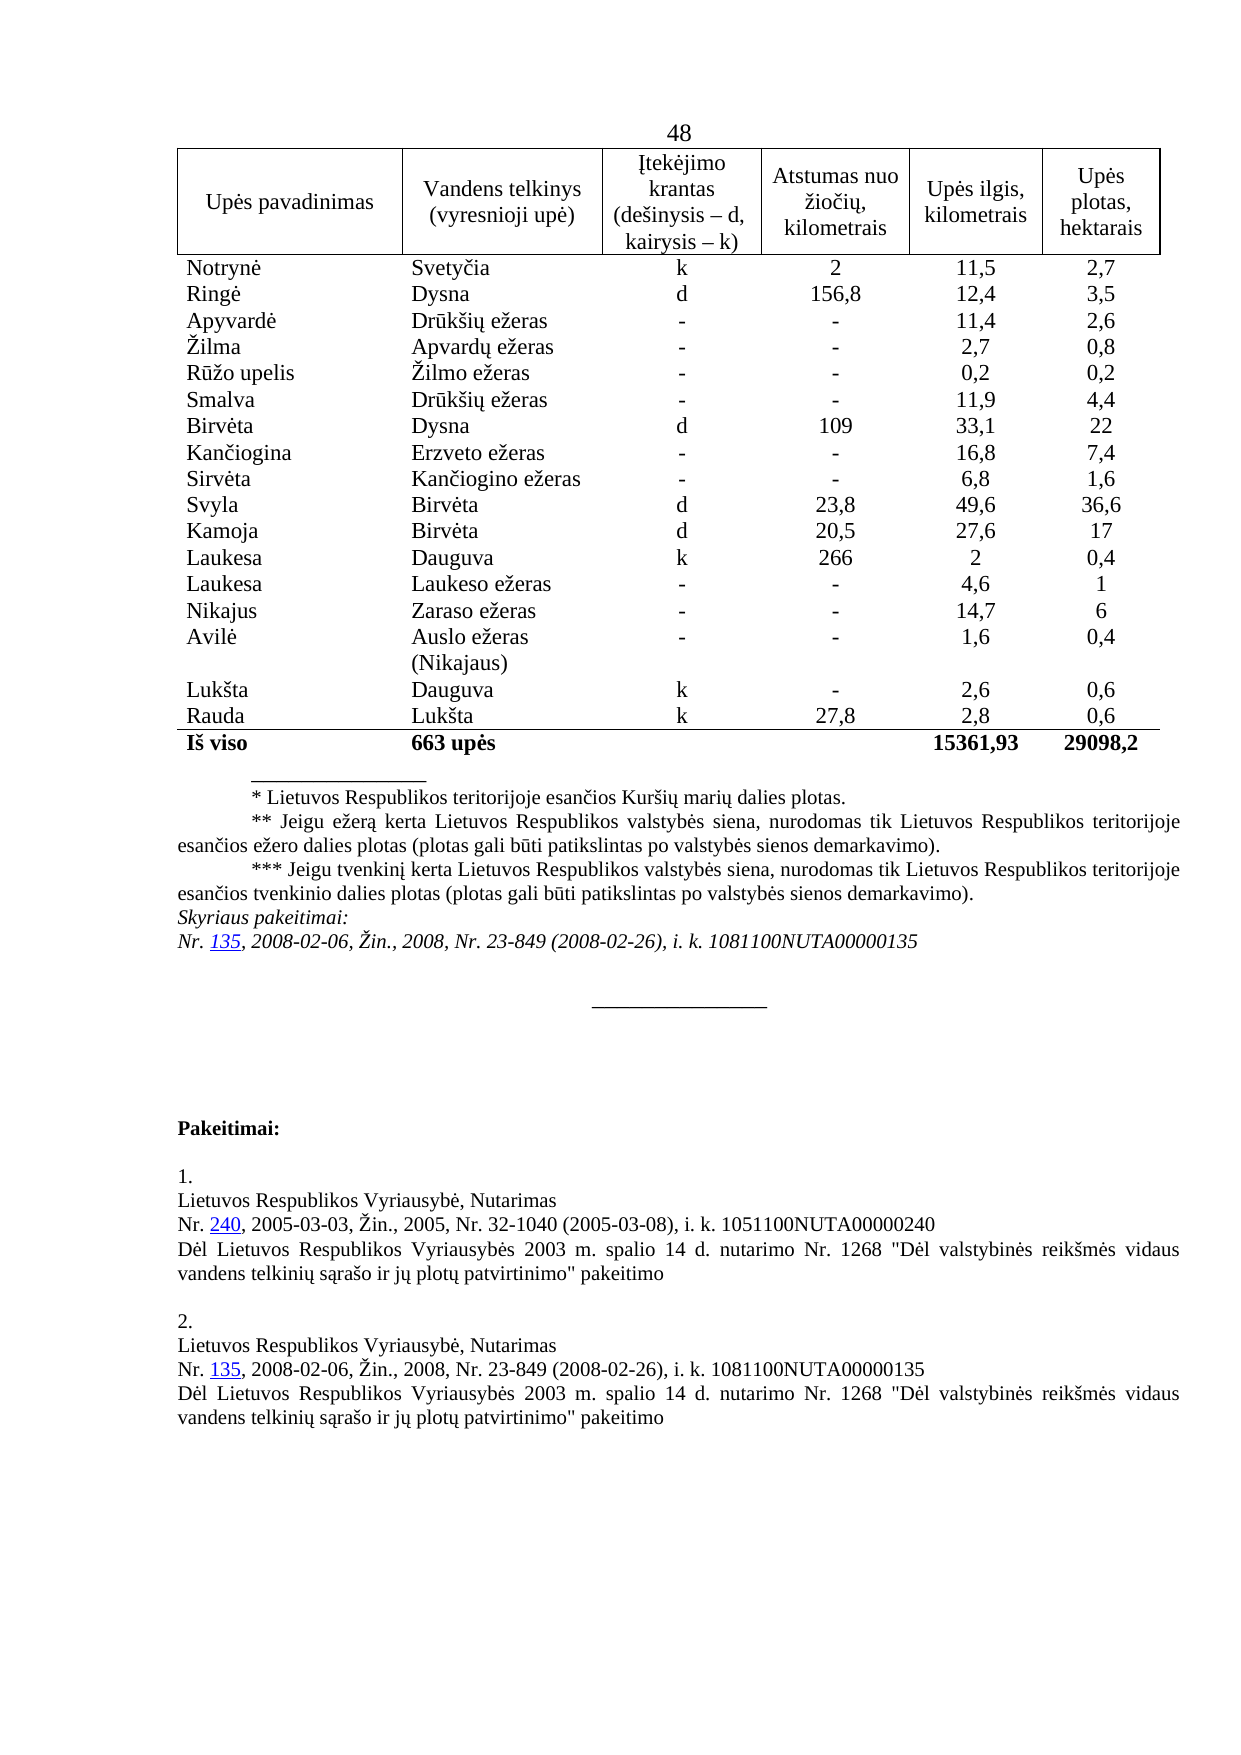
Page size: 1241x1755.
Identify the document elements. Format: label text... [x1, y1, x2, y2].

table_cell 0,2 [1042, 360, 1160, 386]
text Dėl Lietuvos Respublikos Vyriausybės 2003 m. spalio 14 d. nutarimo Nr. 1268 "Dėl valstybinės reikšmės vidaus vandens telkinių sąrašo ir jų plotų patvirtinimo" pakeitimo [177, 1381, 1181, 1429]
table_cell 1,6 [909, 623, 1042, 676]
table_cell - [762, 570, 909, 597]
text Lietuvos Respublikos Vyriausybė, Nutarimas [177, 1188, 1181, 1212]
table_cell - [762, 360, 909, 386]
text Skyriaus pakeitimai: [177, 905, 1181, 929]
table_cell 0,4 [1042, 623, 1160, 676]
table_cell 20,5 [762, 518, 909, 544]
text Lietuvos Respublikos Vyriausybė, Nutarimas [177, 1333, 1181, 1357]
table_cell 109 [762, 412, 909, 438]
table_cell 156,8 [762, 280, 909, 307]
table_cell - [602, 333, 762, 359]
table_cell - [762, 465, 909, 491]
table_cell Sirvėta [177, 465, 402, 491]
table_cell Dysna [402, 280, 602, 307]
table_cell 0,2 [909, 360, 1042, 386]
table_cell Notrynė [177, 255, 402, 280]
table_cell - [602, 623, 762, 676]
table_cell Birvėta [177, 412, 402, 438]
table_cell 4,6 [909, 570, 1042, 597]
text ** Jeigu ežerą kerta Lietuvos Respublikos valstybės siena, nurodomas tik Lietuvos Respublikos teritorijoje esančios ežero dalies plotas (plotas gali būti patikslintas po valstybės sienos demarkavimo). [177, 809, 1181, 857]
table_cell Birvėta [402, 491, 602, 518]
table_cell 14,7 [909, 597, 1042, 623]
table_cell Dysna [402, 412, 602, 438]
table_cell 23,8 [762, 491, 909, 518]
table_header Upės plotas, hektarais [1043, 149, 1159, 254]
table_cell 22 [1042, 412, 1160, 438]
table_cell 2,8 [909, 702, 1042, 728]
table_cell Žilmo ežeras [402, 360, 602, 386]
table_cell 33,1 [909, 412, 1042, 438]
table_cell 2,7 [1042, 255, 1160, 280]
table_cell - [602, 570, 762, 597]
table_cell Kančiogina [177, 439, 402, 465]
table_cell Drūkšių ežeras [402, 386, 602, 412]
table_cell Erzveto ežeras [402, 439, 602, 465]
table_cell Drūkšių ežeras [402, 307, 602, 333]
text ______________ [177, 982, 1181, 1011]
table_cell d [602, 491, 762, 518]
table_cell 36,6 [1042, 491, 1160, 518]
table_cell - [602, 386, 762, 412]
table_cell Svyla [177, 491, 402, 518]
table_cell - [602, 597, 762, 623]
table_cell Smalva [177, 386, 402, 412]
table_cell - [762, 623, 909, 676]
table_cell 49,6 [909, 491, 1042, 518]
table_cell 6 [1042, 597, 1160, 623]
table_cell 4,4 [1042, 386, 1160, 412]
table_cell [762, 730, 909, 756]
table_cell 12,4 [909, 280, 1042, 307]
table_cell Auslo ežeras (Nikajaus) [402, 623, 602, 676]
table_header Upės ilgis, kilometrais [910, 149, 1042, 254]
text *** Jeigu tvenkinį kerta Lietuvos Respublikos valstybės siena, nurodomas tik Lietuvos Respublikos teritorijoje esančios tvenkinio dalies plotas (plotas gali būti patikslintas po valstybės sienos demarkavimo). [177, 857, 1181, 905]
table_cell Nikajus [177, 597, 402, 623]
table_cell Laukesa [177, 570, 402, 597]
table_cell k [602, 544, 762, 570]
table_cell 2,6 [1042, 307, 1160, 333]
table_cell Laukeso ežeras [402, 570, 602, 597]
text * Lietuvos Respublikos teritorijoje esančios Kuršių marių dalies plotas. [177, 784, 1181, 809]
text Dėl Lietuvos Respublikos Vyriausybės 2003 m. spalio 14 d. nutarimo Nr. 1268 "Dėl valstybinės reikšmės vidaus vandens telkinių sąrašo ir jų plotų patvirtinimo" pakeitimo [177, 1236, 1181, 1284]
table_cell 2,6 [909, 676, 1042, 702]
table_cell Dauguva [402, 676, 602, 702]
table_cell k [602, 255, 762, 280]
table_cell d [602, 518, 762, 544]
table_cell Žilma [177, 333, 402, 359]
table_cell 2 [909, 544, 1042, 570]
table_cell 16,8 [909, 439, 1042, 465]
table_cell 6,8 [909, 465, 1042, 491]
table_cell 11,4 [909, 307, 1042, 333]
table_cell Kančiogino ežeras [402, 465, 602, 491]
table_cell 11,5 [909, 255, 1042, 280]
table_header Įtekėjimo krantas (dešinysis – d, kairysis – k) [603, 149, 761, 254]
table_cell - [762, 676, 909, 702]
table_cell - [762, 333, 909, 359]
table_cell 27,8 [762, 702, 909, 728]
table_cell 1,6 [1042, 465, 1160, 491]
table_cell - [762, 597, 909, 623]
table_cell Lukšta [177, 676, 402, 702]
table_cell Zaraso ežeras [402, 597, 602, 623]
table_cell [602, 730, 762, 756]
table_header Vandens telkinys (vyresnioji upė) [403, 149, 602, 254]
table_cell 3,5 [1042, 280, 1160, 307]
table_cell Birvėta [402, 518, 602, 544]
table_cell 0,6 [1042, 702, 1160, 728]
table_cell Apvardų ežeras [402, 333, 602, 359]
table_cell 11,9 [909, 386, 1042, 412]
table_cell Ringė [177, 280, 402, 307]
text Nr. 135, 2008-02-06, Žin., 2008, Nr. 23-849 (2008-02-26), i. k. 1081100NUTA00000135 [177, 1357, 1181, 1381]
table_cell - [762, 386, 909, 412]
table_cell 15361,93 [909, 730, 1042, 756]
table_cell 266 [762, 544, 909, 570]
table_cell Rūžo upelis [177, 360, 402, 386]
table_cell 2 [762, 255, 909, 280]
table_cell Dauguva [402, 544, 602, 570]
table_cell k [602, 676, 762, 702]
table_cell 0,4 [1042, 544, 1160, 570]
text 2. [177, 1309, 1181, 1333]
table_cell 29098,2 [1042, 730, 1160, 756]
table_cell 663 upės [402, 730, 602, 756]
table_header Upės pavadinimas [178, 149, 402, 254]
table_cell Laukesa [177, 544, 402, 570]
table_cell - [602, 439, 762, 465]
table_cell 0,8 [1042, 333, 1160, 359]
table_cell Kamoja [177, 518, 402, 544]
table_header Atstumas nuo žiočių, kilometrais [762, 149, 909, 254]
table_cell Lukšta [402, 702, 602, 728]
table_cell Apyvardė [177, 307, 402, 333]
table_cell 2,7 [909, 333, 1042, 359]
table_cell 17 [1042, 518, 1160, 544]
text ______________ [177, 756, 1181, 784]
text Nr. 240, 2005-03-03, Žin., 2005, Nr. 32-1040 (2005-03-08), i. k. 1051100NUTA00000240 [177, 1212, 1181, 1236]
table_cell d [602, 280, 762, 307]
table_cell Svetyčia [402, 255, 602, 280]
table_cell d [602, 412, 762, 438]
table_cell Rauda [177, 702, 402, 728]
table_cell 27,6 [909, 518, 1042, 544]
text Nr. 135, 2008-02-06, Žin., 2008, Nr. 23-849 (2008-02-26), i. k. 1081100NUTA00000135 [177, 929, 1181, 953]
table_cell 7,4 [1042, 439, 1160, 465]
table_cell Avilė [177, 623, 402, 676]
table_cell - [762, 307, 909, 333]
table_cell k [602, 702, 762, 728]
table_cell - [762, 439, 909, 465]
table_cell - [602, 465, 762, 491]
text Pakeitimai: [177, 1116, 1181, 1140]
table_cell Iš viso [177, 730, 402, 756]
table_cell - [602, 360, 762, 386]
table_cell 1 [1042, 570, 1160, 597]
table_cell - [602, 307, 762, 333]
text 1. [177, 1164, 1181, 1188]
table_cell 0,6 [1042, 676, 1160, 702]
